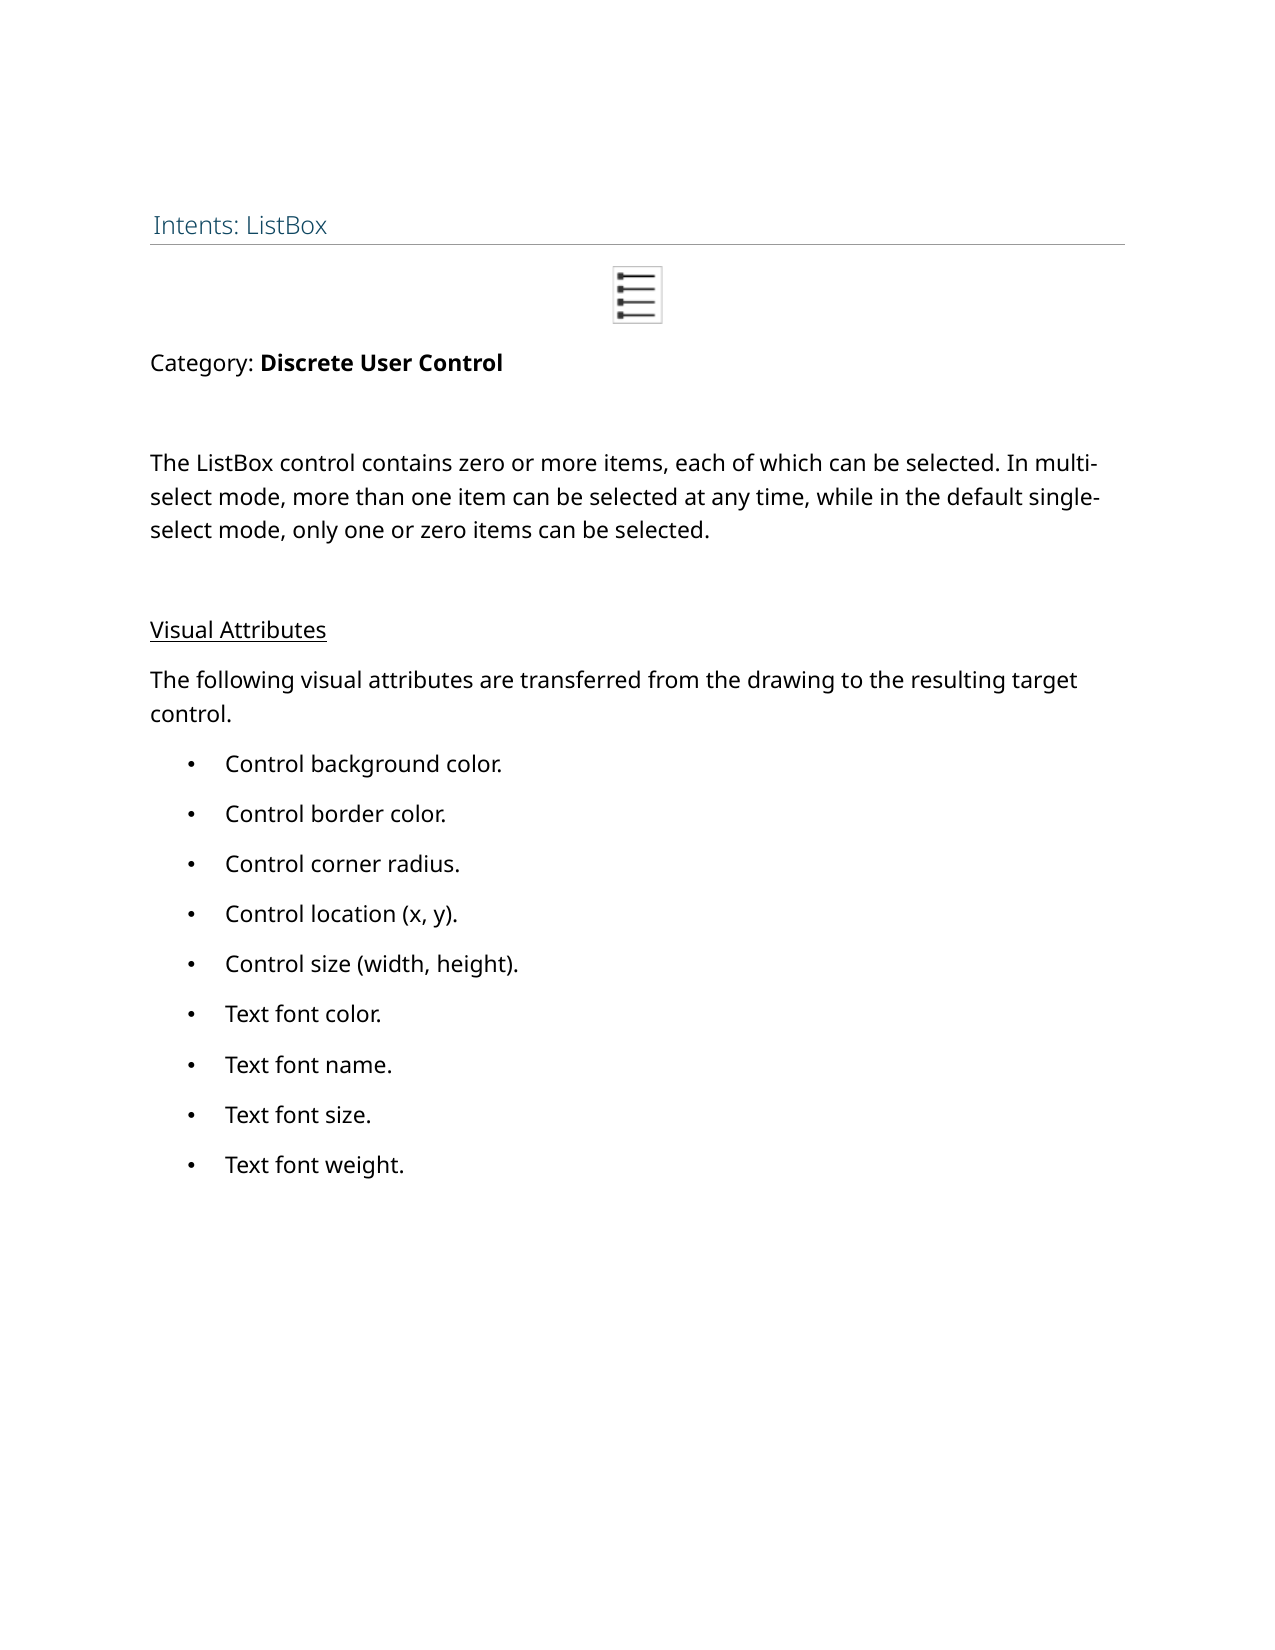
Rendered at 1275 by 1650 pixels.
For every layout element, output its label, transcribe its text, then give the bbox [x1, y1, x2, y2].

list Text font color. [187, 998, 1125, 1030]
list Control background color. [187, 748, 1125, 779]
list Text font weight. [187, 1149, 1125, 1180]
text The following visual attributes are transferred from the drawing to the resulting target control. [150, 664, 1125, 729]
list Text font name. [187, 1048, 1125, 1080]
list Control corner radius. [187, 848, 1125, 879]
subtitle Intents: ListBox [150, 204, 1125, 244]
text Category: Discrete User Control [150, 347, 1125, 378]
list Text font size. [187, 1099, 1125, 1130]
list Control size (width, height). [187, 948, 1125, 979]
picture [612, 266, 663, 324]
text Visual Attributes [150, 614, 1125, 646]
list Control border color. [187, 798, 1125, 829]
list Control location (x, y). [187, 898, 1125, 929]
text The ListBox control contains zero or more items, each of which can be selected. In multi-select mode, more than one item can be selected at any time, while in the default single-select mode, only one or zero items can be selected. [150, 447, 1125, 545]
